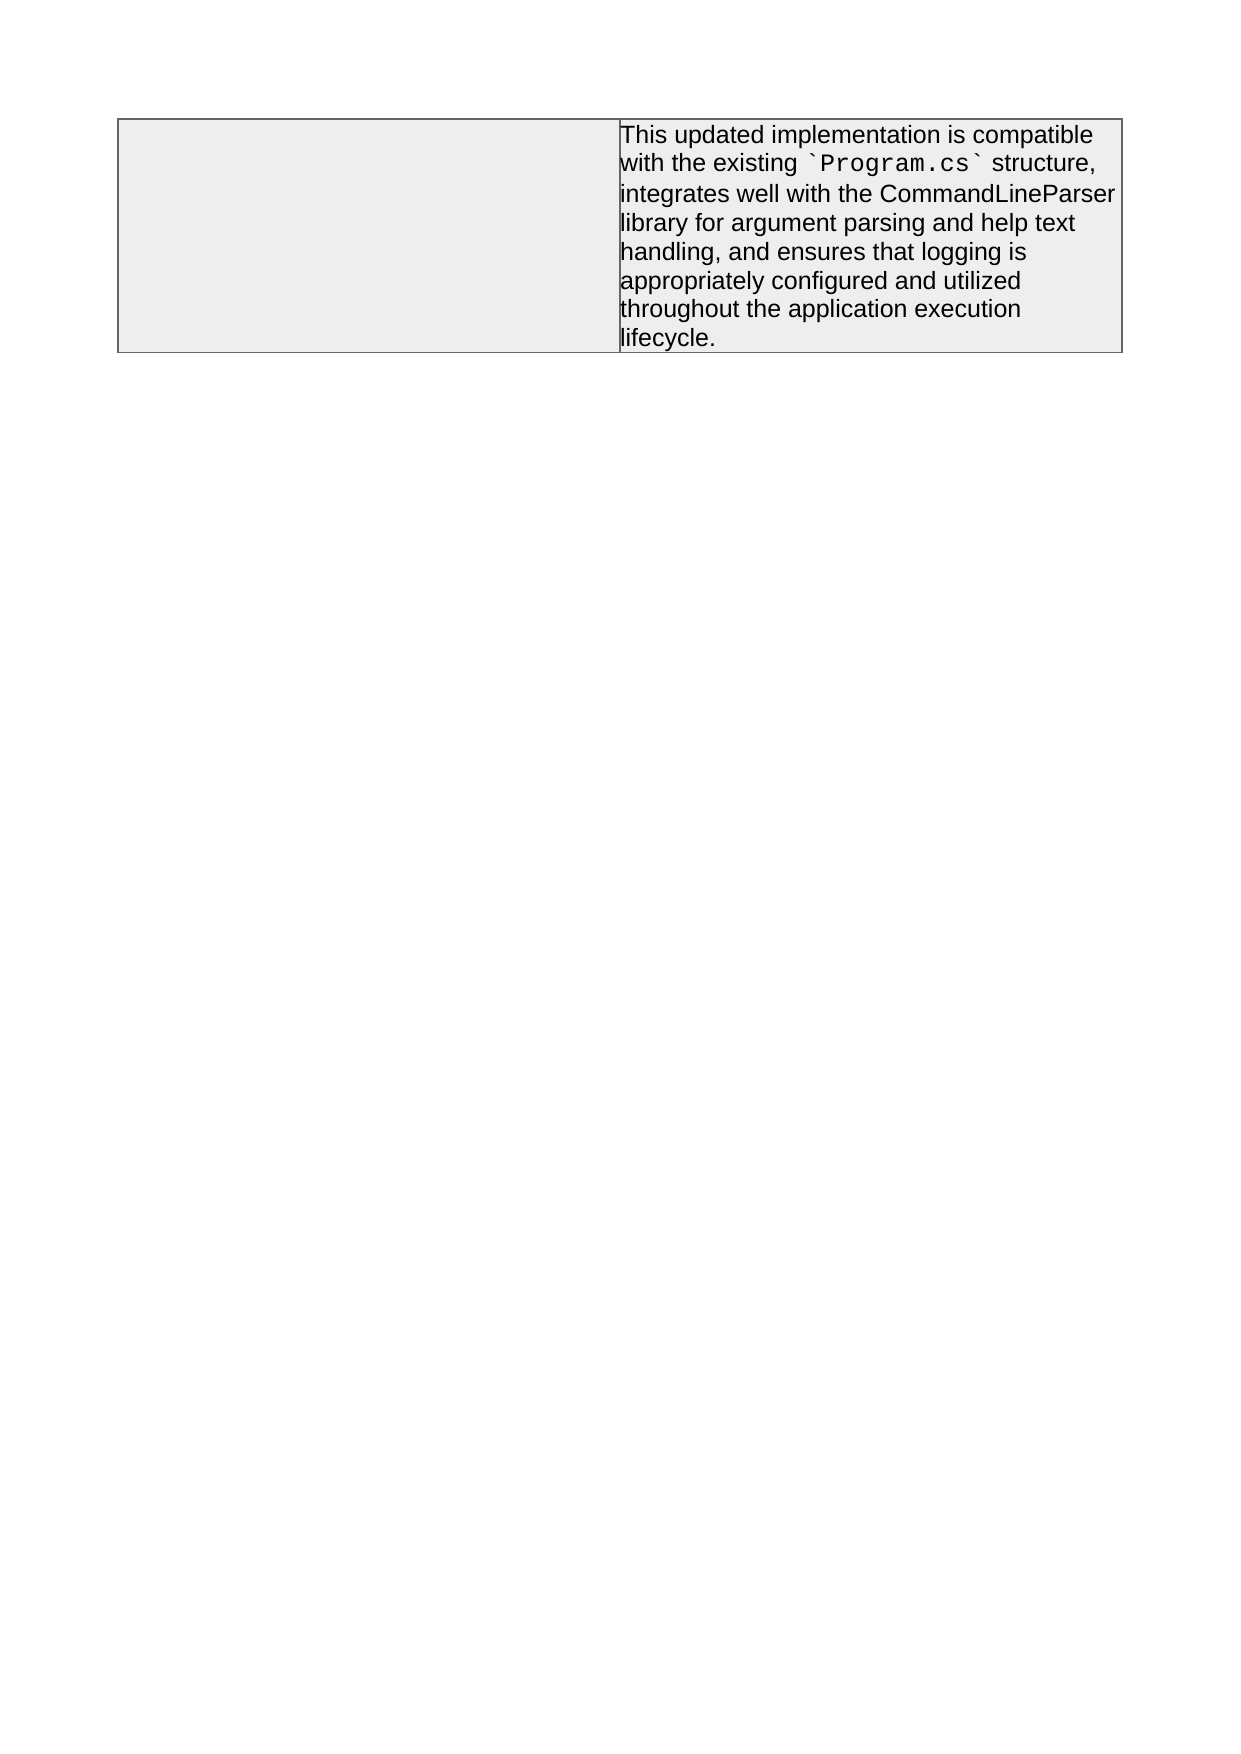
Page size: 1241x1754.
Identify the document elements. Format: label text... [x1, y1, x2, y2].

table_cell This updated implementation is compatible with the existing `Program.cs` structure, integrates well with the CommandLineParser library for argument parsing and help text handling, and ensures that logging is appropriately configured and utilized throughout the application execution lifecycle. [621, 120, 1121, 352]
table_cell [119, 120, 619, 352]
